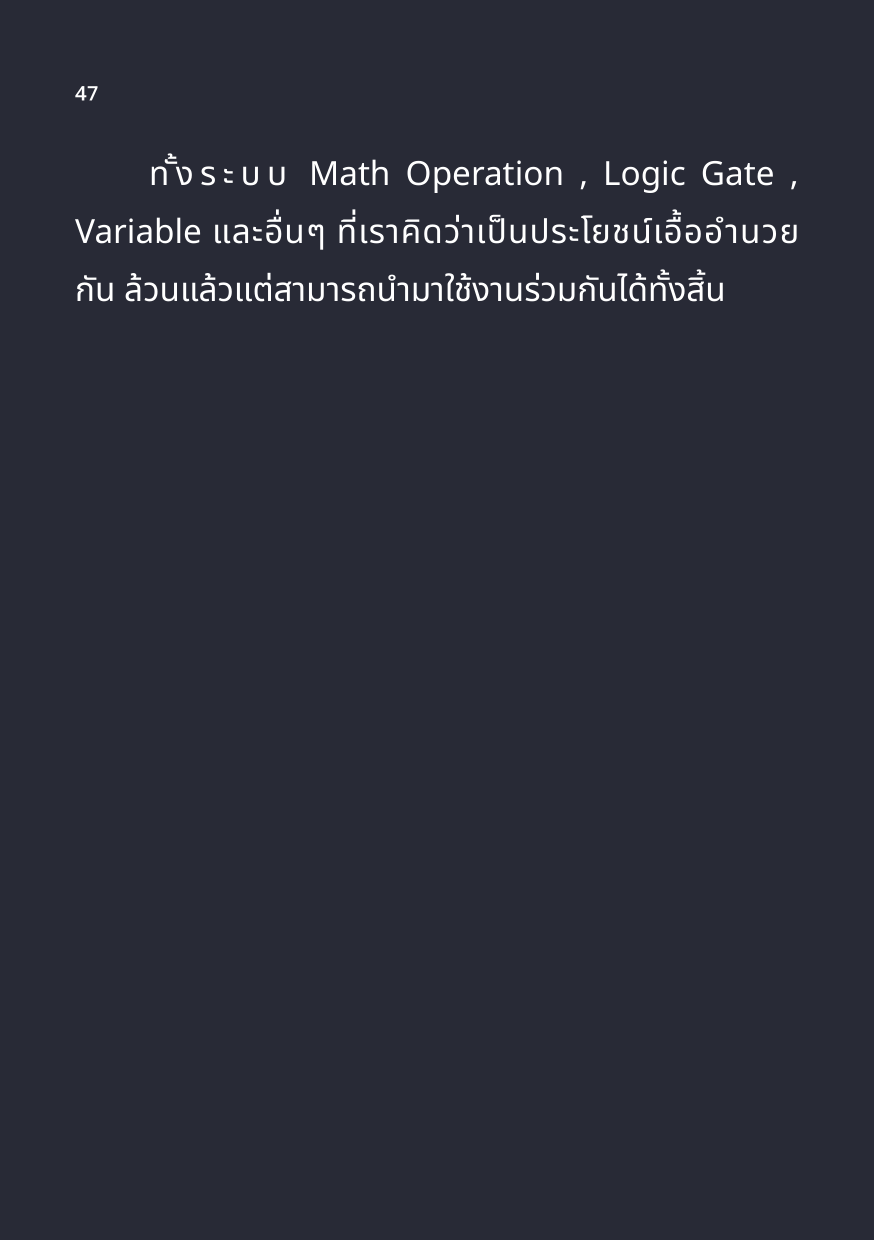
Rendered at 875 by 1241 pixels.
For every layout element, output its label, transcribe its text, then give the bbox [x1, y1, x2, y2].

text ทั้งระบบ Math Operation , Logic Gate , Variable และอื่นๆ ที่เราคิดว่าเป็นประโยชน์เอื้ออำนวยกัน ล้วนแล้วแต่สามารถนำมาใช้งานร่วมกันได้ทั้งสิ้น [75, 150, 799, 317]
